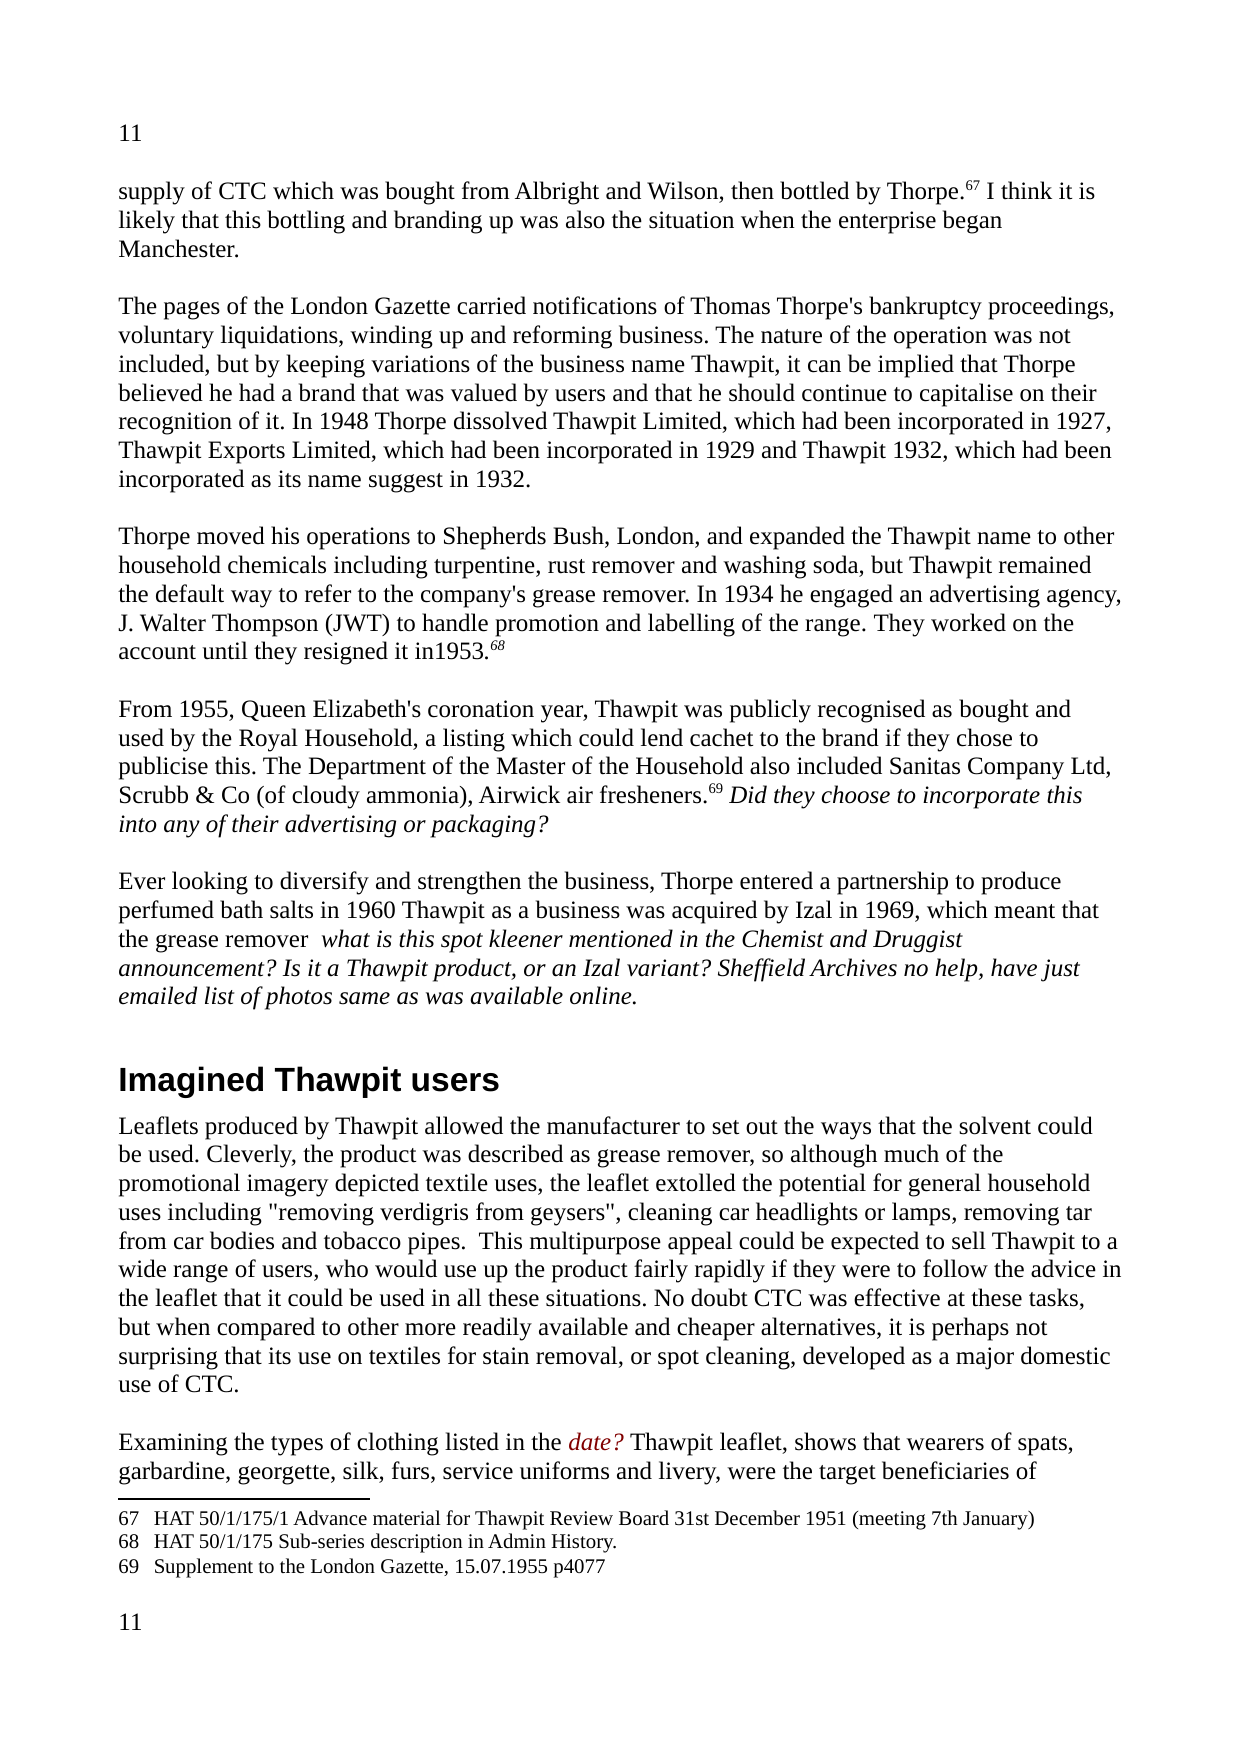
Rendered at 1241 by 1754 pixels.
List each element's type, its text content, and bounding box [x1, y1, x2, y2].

text Examining the types of clothing listed in the date? Thawpit leaflet, shows that wearers of spats, garbardine, georgette, silk, furs, service uniforms and livery, were the target beneficiaries of [118, 1427, 1122, 1484]
text HAT 50/1/175/1 Advance material for Thawpit Review Board 31st December 1951 (meeting 7th January) [118, 1505, 1122, 1529]
text Leaflets produced by Thawpit allowed the manufacturer to set out the ways that the solvent could be used. Cleverly, the product was described as grease remover, so although much of the promotional imagery depicted textile uses, the leaflet extolled the potential for general household uses including "removing verdigris from geysers", cleaning car headlights or lamps, removing tar from car bodies and tobacco pipes. This multipurpose appeal could be expected to sell Thawpit to a wide range of users, who would use up the product fairly rapidly if they were to follow the advice in the leaflet that it could be used in all these situations. No doubt CTC was effective at these tasks, but when compared to other more readily available and cheaper alternatives, it is perhaps not surprising that its use on textiles for stain removal, or spot cleaning, developed as a major domestic use of CTC. [118, 1111, 1122, 1398]
text Thorpe moved his operations to Shepherds Bush, London, and expanded the Thawpit name to other household chemicals including turpentine, rust remover and washing soda, but Thawpit remained the default way to refer to the company's grease remover. In 1934 he engaged an advertising agency, J. Walter Thompson (JWT) to handle promotion and labelling of the range. They worked on the account until they resigned it in1953. [118, 521, 1122, 665]
text From 1955, Queen Elizabeth's coronation year, Thawpit was publicly recognised as bought and used by the Royal Household, a listing which could lend cachet to the brand if they chose to publicise this. The Department of the Master of the Household also included Sanitas Company Ltd, Scrubb & Co (of cloudy ammonia), Airwick air fresheners. Did they choose to incorporate this into any of their advertising or packaging? [118, 694, 1122, 838]
text supply of CTC which was bought from Albright and Wilson, then bottled by Thorpe. I think it is likely that this bottling and branding up was also the situation when the enterprise began Manchester. [118, 176, 1122, 263]
text Supplement to the London Gazette, 15.07.1955 p4077 [118, 1553, 1122, 1578]
text HAT 50/1/175 Sub-series description in Admin History. [118, 1529, 1122, 1553]
text Ever looking to diversify and strengthen the business, Thorpe entered a partnership to produce perfumed bath salts in 1960 Thawpit as a business was acquired by Izal in 1969, which meant that the grease remover what is this spot kleener mentioned in the Chemist and Druggist announcement? Is it a Thawpit product, or an Izal variant? Sheffield Archives no help, have just emailed list of photos same as was available online. [118, 866, 1122, 1010]
text The pages of the London Gazette carried notifications of Thomas Thorpe's bankruptcy proceedings, voluntary liquidations, winding up and reforming business. The nature of the operation was not included, but by keeping variations of the business name Thawpit, it can be implied that Thorpe believed he had a brand that was valued by users and that he should continue to capitalise on their recognition of it. In 1948 Thorpe dissolved Thawpit Limited, which had been incorporated in 1927, Thawpit Exports Limited, which had been incorporated in 1929 and Thawpit 1932, which had been incorporated as its name suggest in 1932. [118, 291, 1122, 493]
subtitle Imagined Thawpit users [118, 1060, 1122, 1098]
